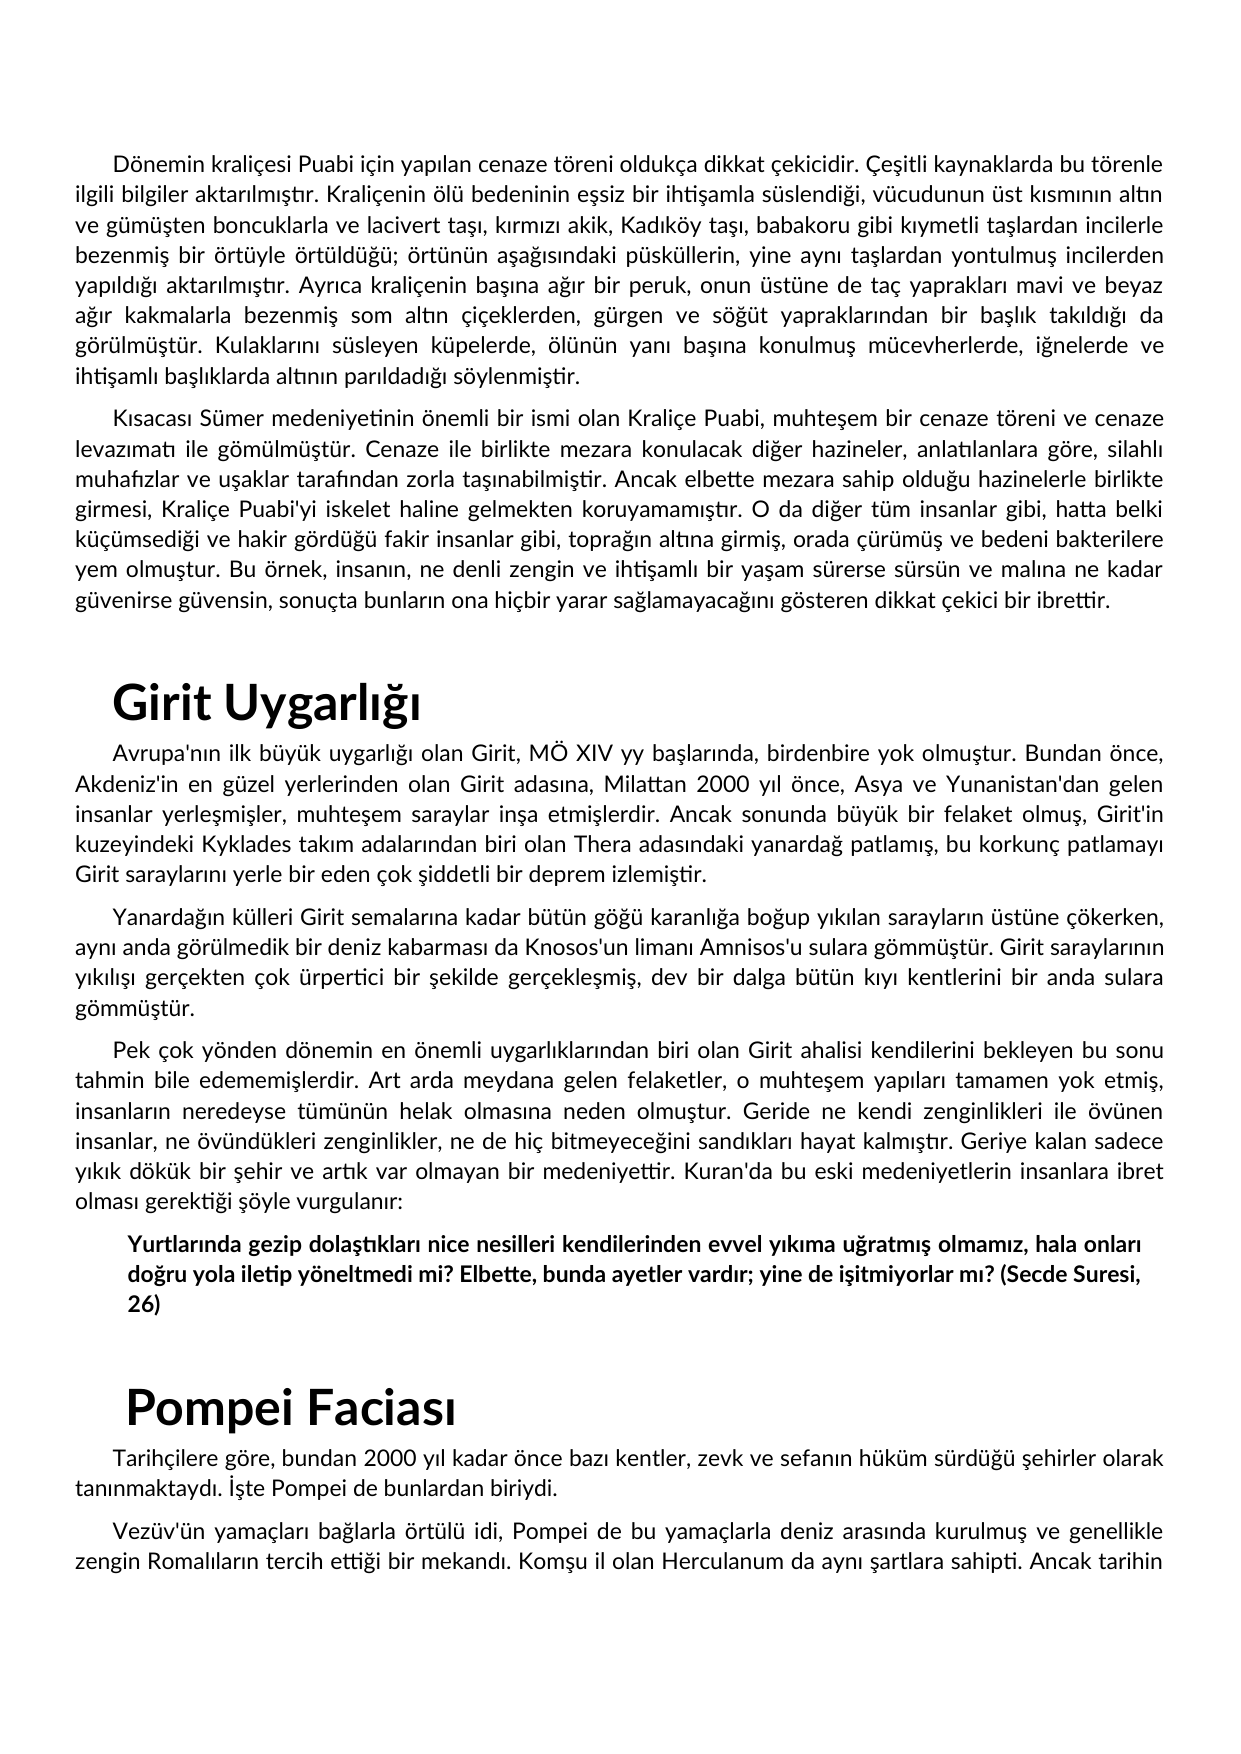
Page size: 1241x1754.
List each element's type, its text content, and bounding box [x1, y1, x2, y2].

text Avrupa'nın ilk büyük uygarlığı olan Girit, MÖ XIV yy başlarında, birdenbire yok olmuştur. Bundan önce, Akdeniz'in en güzel yerlerinden olan Girit adasına, Milattan 2000 yıl önce, Asya ve Yunanistan'dan gelen insanlar yerleşmişler, muhteşem saraylar inşa etmişlerdir. Ancak sonunda büyük bir felaket olmuş, Girit'in kuzeyindeki Kyklades takım adalarından biri olan Thera adasındaki yanardağ patlamış, bu korkunç patlamayı Girit saraylarını yerle bir eden çok şiddetli bir deprem izlemiştir. [75, 739, 1165, 887]
text Vezüv'ün yamaçları bağlarla örtülü idi, Pompei de bu yamaçlarla deniz arasında kurulmuş ve genellikle zengin Romalıların tercih ettiği bir mekandı. Komşu il olan Herculanum da aynı şartlara sahipti. Ancak tarihin [75, 1517, 1165, 1574]
text Dönemin kraliçesi Puabi için yapılan cenaze töreni oldukça dikkat çekicidir. Çeşitli kaynaklarda bu törenle ilgili bilgiler aktarılmıştır. Kraliçenin ölü bedeninin eşsiz bir ihtişamla süslendiği, vücudunun üst kısmının altın ve gümüşten boncuklarla ve lacivert taşı, kırmızı akik, Kadıköy taşı, babakoru gibi kıymetli taşlardan incilerle bezenmiş bir örtüyle örtüldüğü; örtünün aşağısındaki püsküllerin, yine aynı taşlardan yontulmuş incilerden yapıldığı aktarılmıştır. Ayrıca kraliçenin başına ağır bir peruk, onun üstüne de taç yaprakları mavi ve beyaz ağır kakmalarla bezenmiş som altın çiçeklerden, gürgen ve söğüt yapraklarından bir başlık takıldığı da görülmüştür. Kulaklarını süsleyen küpelerde, ölünün yanı başına konulmuş mücevherlerde, iğnelerde ve ihtişamlı başlıklarda altının parıldadığı söylenmiştir. [75, 150, 1165, 389]
text Yanardağın külleri Girit semalarına kadar bütün göğü karanlığa boğup yıkılan sarayların üstüne çökerken, aynı anda görülmedik bir deniz kabarması da Knosos'un limanı Amnisos'u sulara gömmüştür. Girit saraylarının yıkılışı gerçekten çok ürpertici bir şekilde gerçekleşmiş, dev bir dalga bütün kıyı kentlerini bir anda sulara gömmüştür. [75, 903, 1165, 1021]
text Pek çok yönden dönemin en önemli uygarlıklarından biri olan Girit ahalisi kendilerini bekleyen bu sonu tahmin bile edememişlerdir. Art arda meydana gelen felaketler, o muhteşem yapıları tamamen yok etmiş, insanların neredeyse tümünün helak olmasına neden olmuştur. Geride ne kendi zenginlikleri ile övünen insanlar, ne övündükleri zenginlikler, ne de hiç bitmeyeceğini sandıkları hayat kalmıştır. Geriye kalan sadece yıkık dökük bir şehir ve artık var olmayan bir medeniyettir. Kuran'da bu eski medeniyetlerin insanlara ibret olması gerektiği şöyle vurgulanır: [75, 1036, 1165, 1214]
text Yurtlarında gezip dolaştıkları nice nesilleri kendilerinden evvel yıkıma uğratmış olmamız, hala onları doğru yola iletip yöneltmedi mi? Elbette, bunda ayetler vardır; yine de işitmiyorlar mı? (Secde Suresi, 26) [127, 1230, 1143, 1318]
text Tarihçilere göre, bundan 2000 yıl kadar önce bazı kentler, zevk ve sefanın hüküm sürdüğü şehirler olarak tanınmaktaydı. İşte Pompei de bunlardan biriydi. [75, 1444, 1165, 1502]
subtitle Pompei Faciası [112, 1376, 1165, 1436]
subtitle Girit Uygarlığı [112, 671, 1165, 731]
text Kısacası Sümer medeniyetinin önemli bir ismi olan Kraliçe Puabi, muhteşem bir cenaze töreni ve cenaze levazımatı ile gömülmüştür. Cenaze ile birlikte mezara konulacak diğer hazineler, anlatılanlara göre, silahlı muhafızlar ve uşaklar tarafından zorla taşınabilmiştir. Ancak elbette mezara sahip olduğu hazinelerle birlikte girmesi, Kraliçe Puabi'yi iskelet haline gelmekten koruyamamıştır. O da diğer tüm insanlar gibi, hatta belki küçümsediği ve hakir gördüğü fakir insanlar gibi, toprağın altına girmiş, orada çürümüş ve bedeni bakterilere yem olmuştur. Bu örnek, insanın, ne denli zengin ve ihtişamlı bir yaşam sürerse sürsün ve malına ne kadar güvenirse güvensin, sonuçta bunların ona hiçbir yarar sağlamayacağını gösteren dikkat çekici bir ibrettir. [75, 404, 1165, 613]
